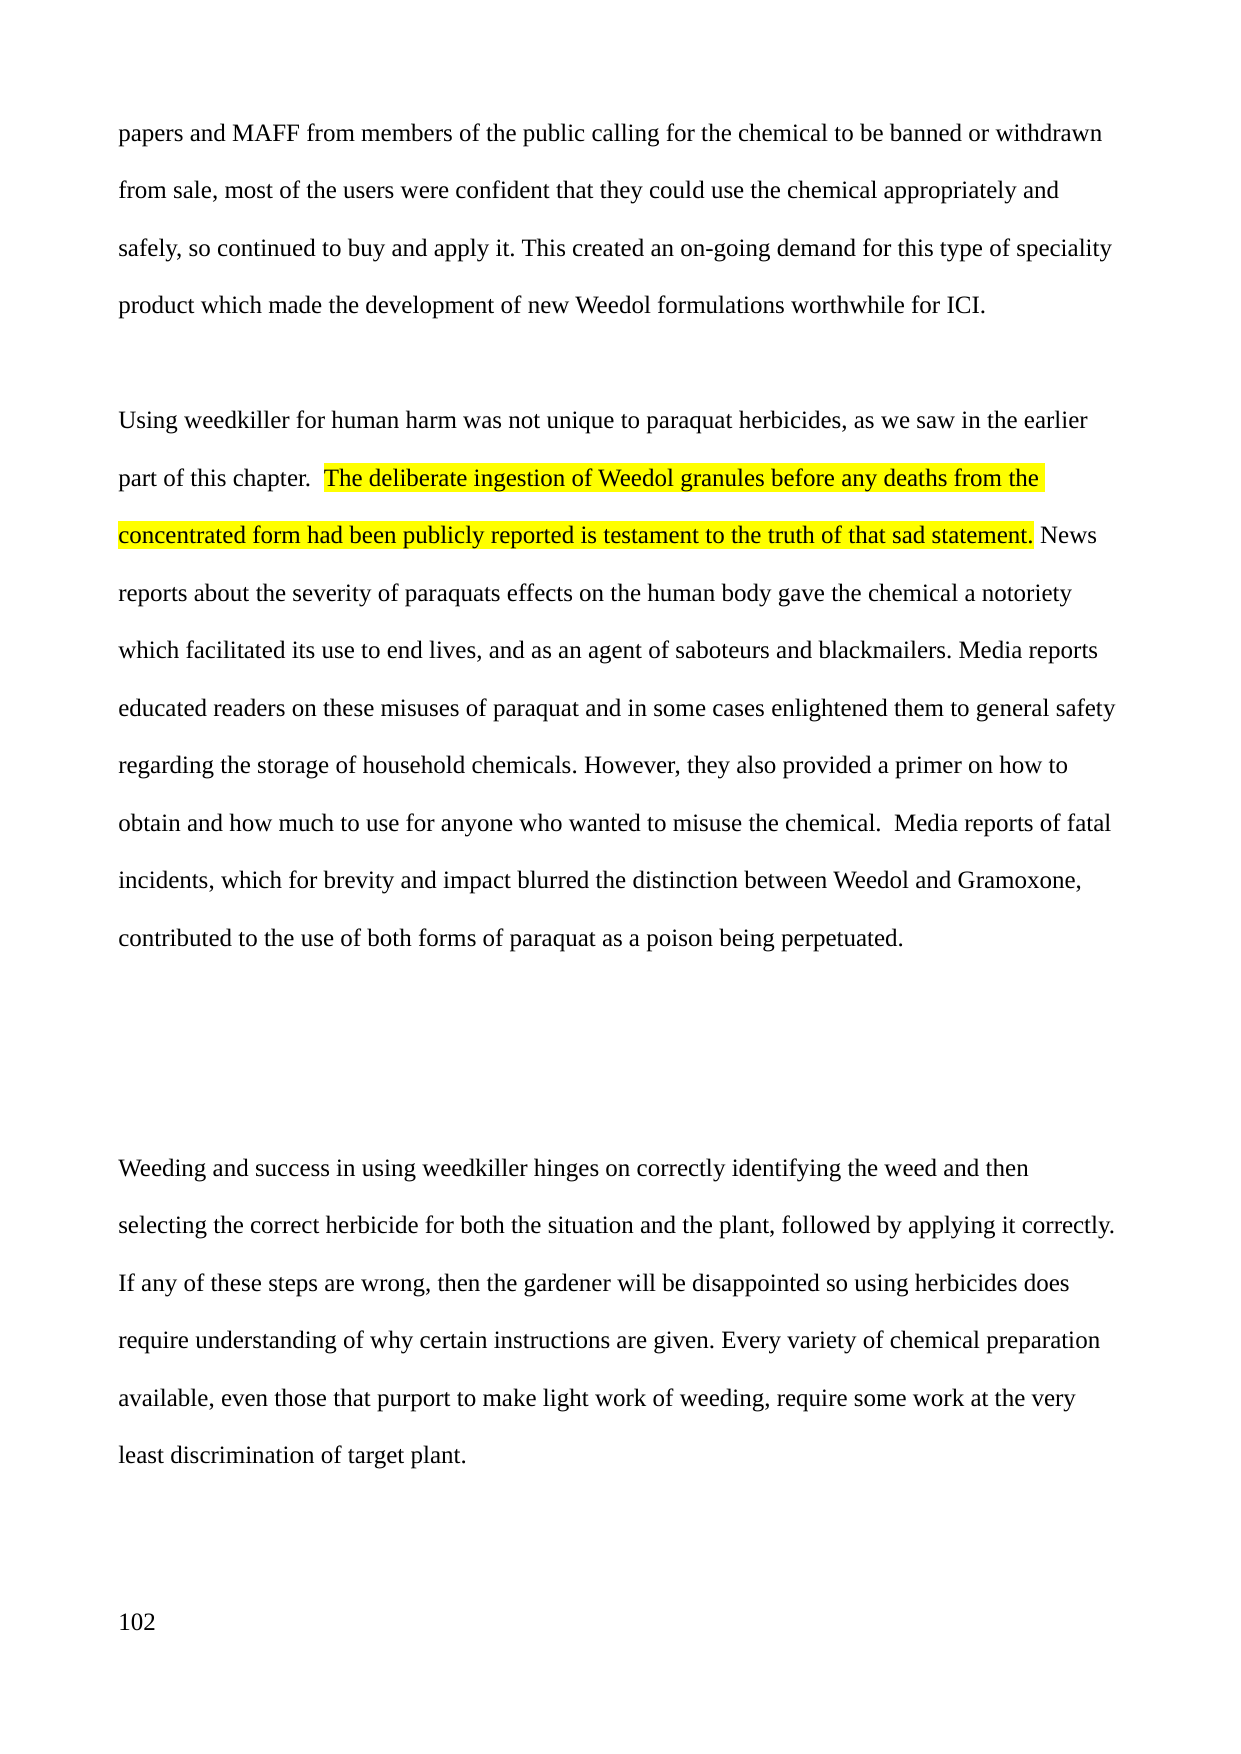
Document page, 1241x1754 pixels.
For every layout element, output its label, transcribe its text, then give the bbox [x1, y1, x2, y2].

text Using weedkiller for human harm was not unique to paraquat herbicides, as we saw in the earlier part of this chapter. The deliberate ingestion of Weedol granules before any deaths from the concentrated form had been publicly reported is testament to the truth of that sad statement. News reports about the severity of paraquats effects on the human body gave the chemical a notoriety which facilitated its use to end lives, and as an agent of saboteurs and blackmailers. Media reports educated readers on these misuses of paraquat and in some cases enlightened them to general safety regarding the storage of household chemicals. However, they also provided a primer on how to obtain and how much to use for anyone who wanted to misuse the chemical. Media reports of fatal incidents, which for brevity and impact blurred the distinction between Weedol and Gramoxone, contributed to the use of both forms of paraquat as a poison being perpetuated. [118, 406, 1122, 952]
text Weeding and success in using weedkiller hinges on correctly identifying the weed and then selecting the correct herbicide for both the situation and the plant, followed by applying it correctly. If any of these steps are wrong, then the gardener will be disappointed so using herbicides does require understanding of why certain instructions are given. Every variety of chemical preparation available, even those that purport to make light work of weeding, require some work at the very least discrimination of target plant. [118, 1153, 1122, 1469]
text papers and MAFF from members of the public calling for the chemical to be banned or withdrawn from sale, most of the users were confident that they could use the chemical appropriately and safely, so continued to buy and apply it. This created an on-going demand for this type of speciality product which made the development of new Weedol formulations worthwhile for ICI. [118, 118, 1122, 319]
